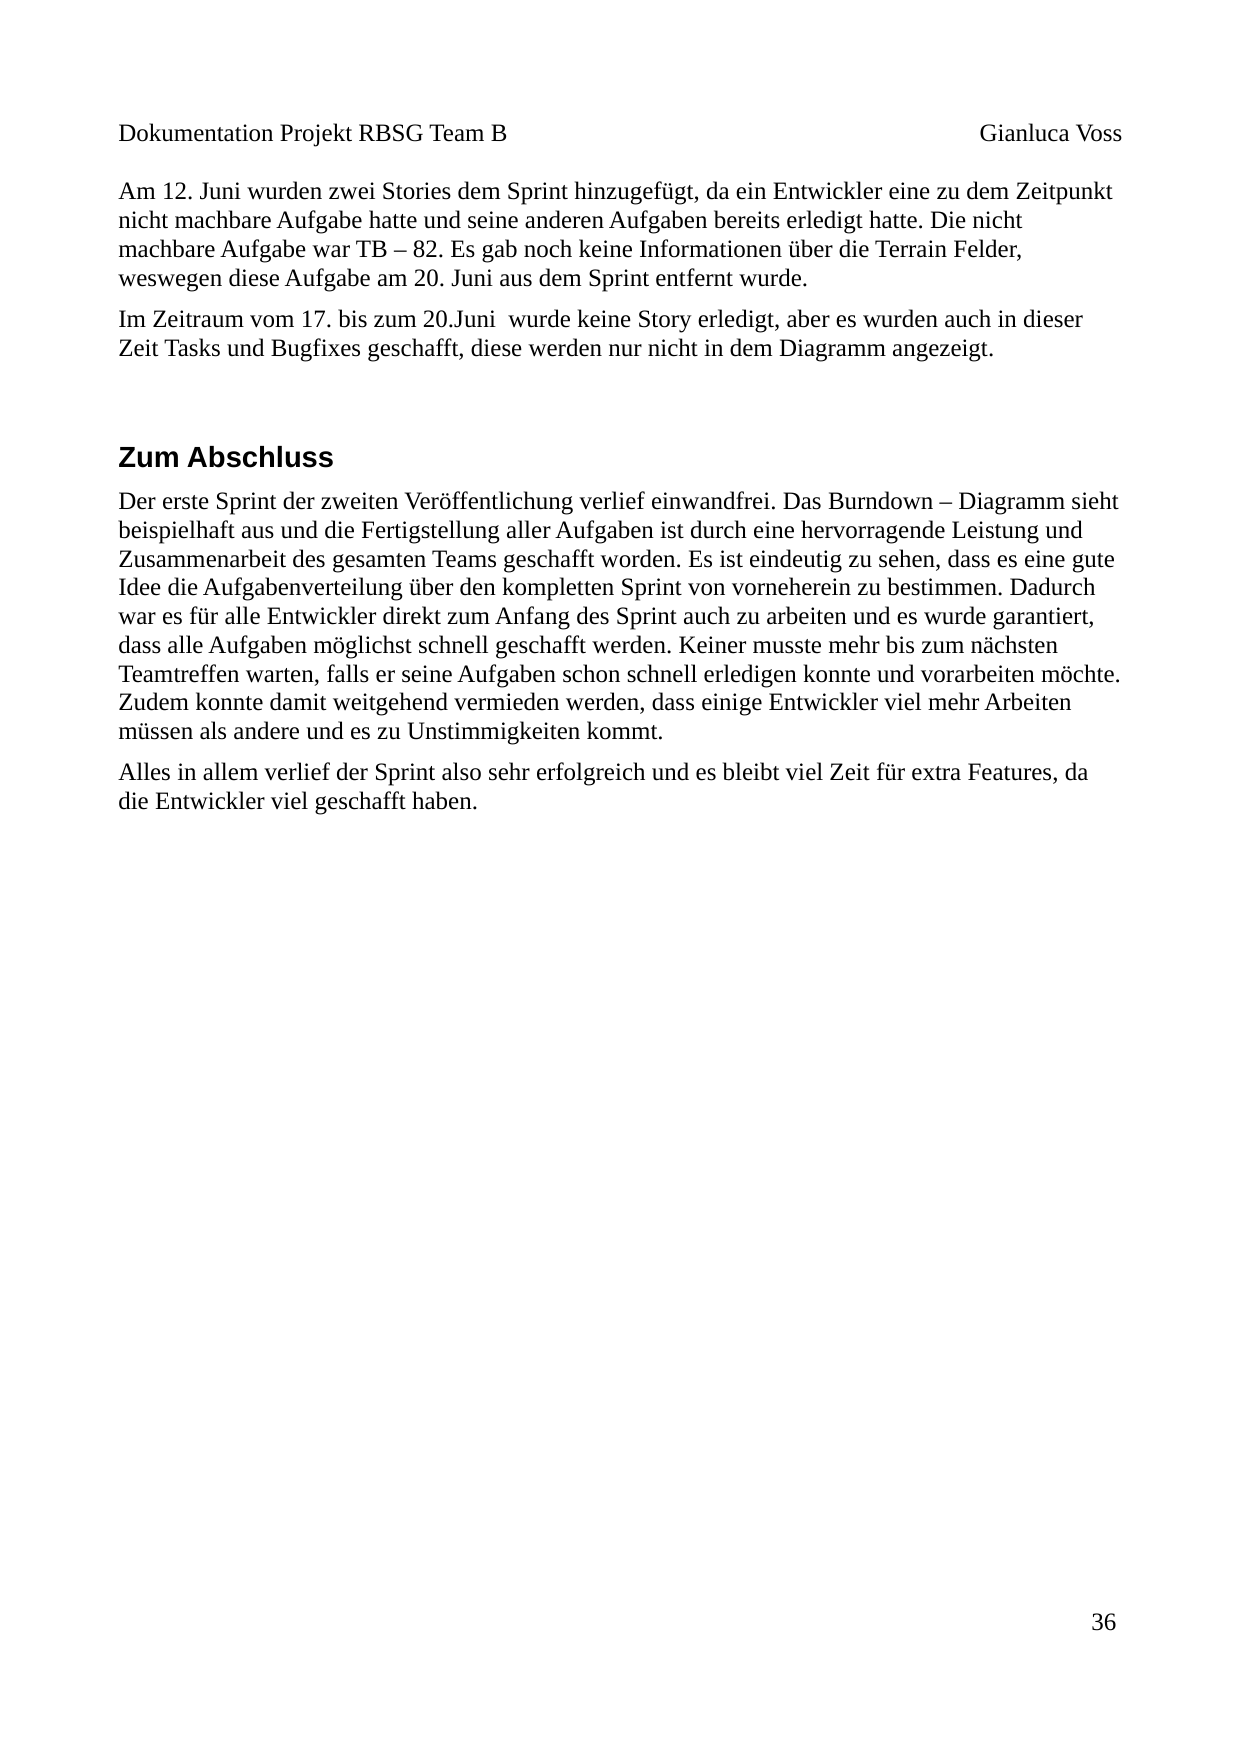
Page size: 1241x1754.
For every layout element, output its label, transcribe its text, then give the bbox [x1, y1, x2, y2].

subtitle Zum Abschluss [118, 440, 1122, 474]
text Im Zeitraum vom 17. bis zum 20.Juni wurde keine Story erledigt, aber es wurden auch in dieser Zeit Tasks und Bugfixes geschafft, diese werden nur nicht in dem Diagramm angezeigt. [118, 304, 1122, 361]
text Am 12. Juni wurden zwei Stories dem Sprint hinzugefügt, da ein Entwickler eine zu dem Zeitpunkt nicht machbare Aufgabe hatte und seine anderen Aufgaben bereits erledigt hatte. Die nicht machbare Aufgabe war TB – 82. Es gab noch keine Informationen über die Terrain Felder, weswegen diese Aufgabe am 20. Juni aus dem Sprint entfernt wurde. [118, 176, 1122, 291]
text Alles in allem verlief der Sprint also sehr erfolgreich und es bleibt viel Zeit für extra Features, da die Entwickler viel geschafft haben. [118, 757, 1122, 815]
text Der erste Sprint der zweiten Veröffentlichung verlief einwandfrei. Das Burndown – Diagramm sieht beispielhaft aus und die Fertigstellung aller Aufgaben ist durch eine hervorragende Leistung und Zusammenarbeit des gesamten Teams geschafft worden. Es ist eindeutig zu sehen, dass es eine gute Idee die Aufgabenverteilung über den kompletten Sprint von vorneherein zu bestimmen. Dadurch war es für alle Entwickler direkt zum Anfang des Sprint auch zu arbeiten und es wurde garantiert, dass alle Aufgaben möglichst schnell geschafft werden. Keiner musste mehr bis zum nächsten Teamtreffen warten, falls er seine Aufgaben schon schnell erledigen konnte und vorarbeiten möchte. Zudem konnte damit weitgehend vermieden werden, dass einige Entwickler viel mehr Arbeiten müssen als andere und es zu Unstimmigkeiten kommt. [118, 486, 1122, 745]
